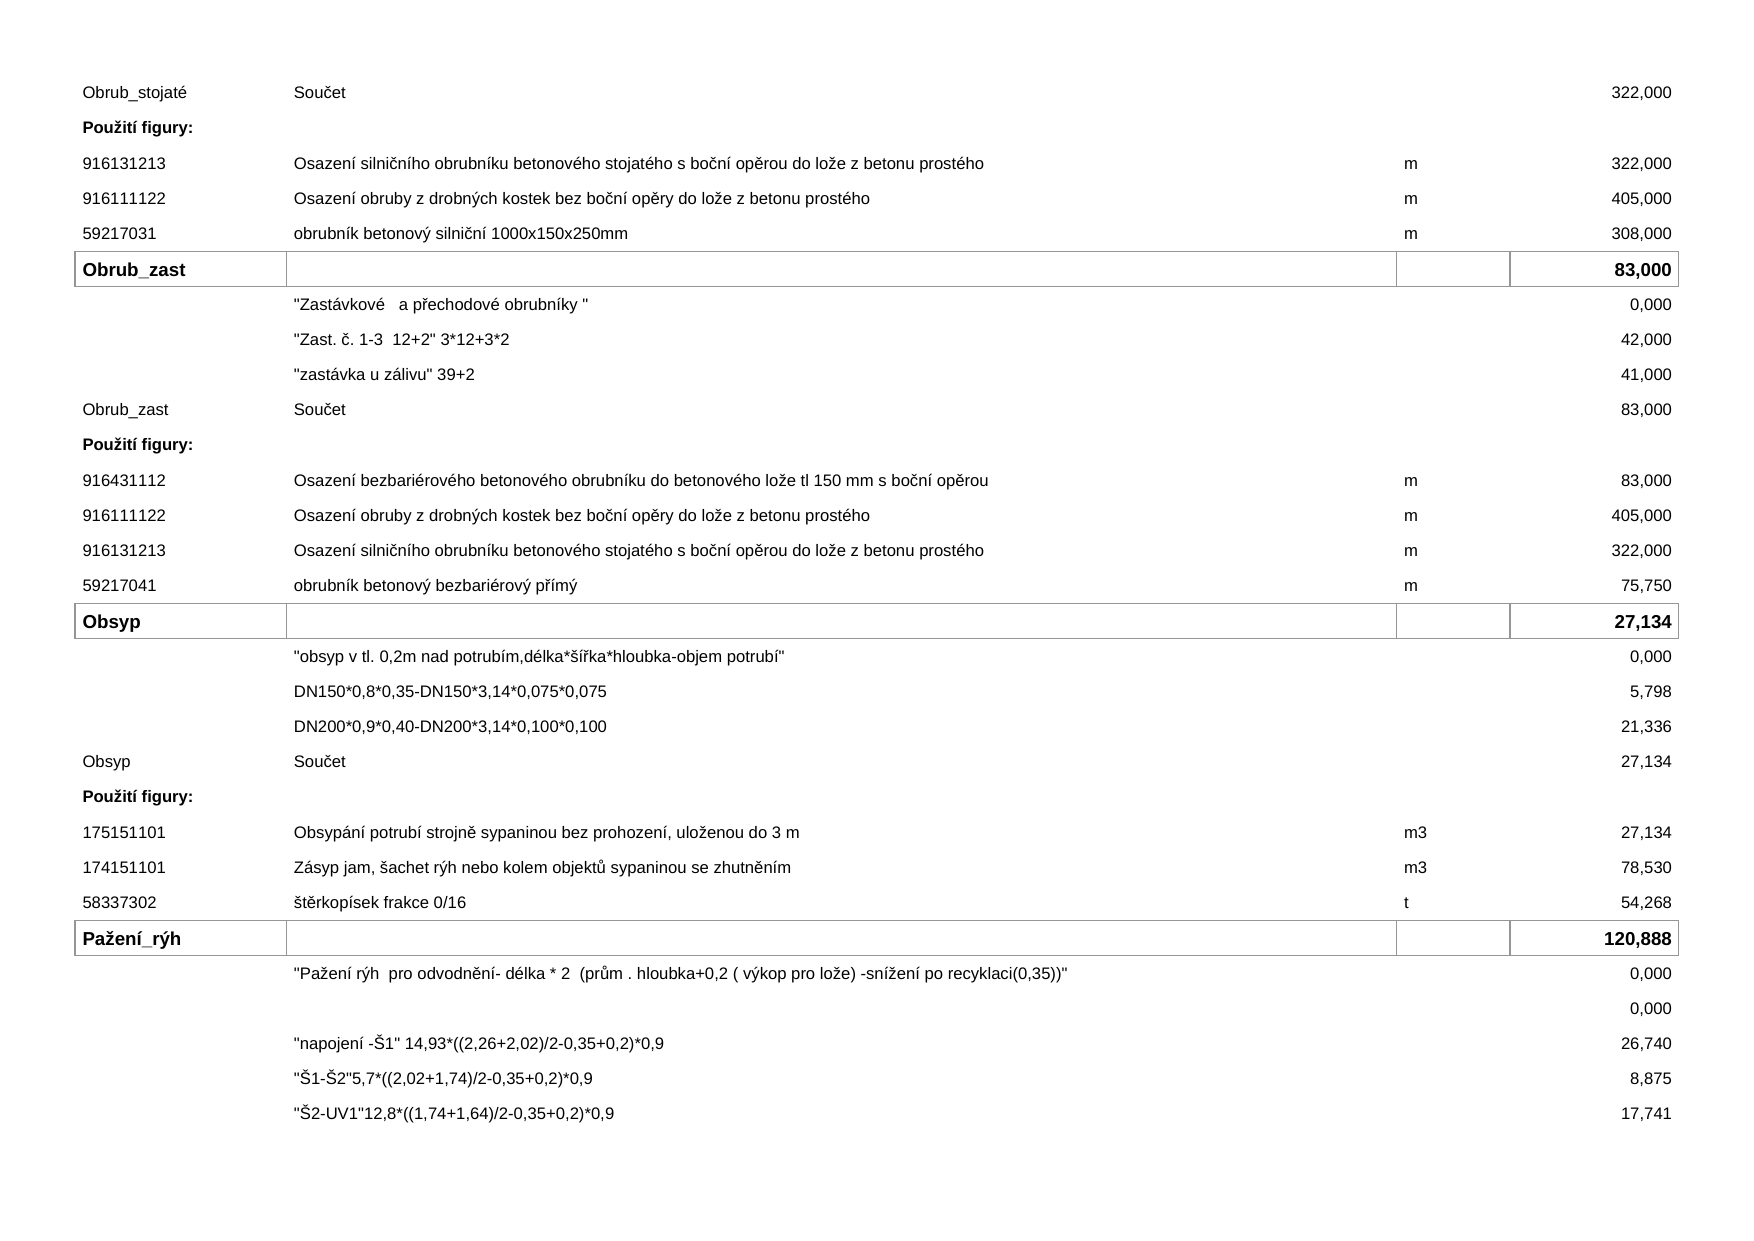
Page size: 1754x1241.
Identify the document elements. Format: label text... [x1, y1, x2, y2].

table_cell 405,000 [1510, 181, 1679, 216]
table_cell [1397, 921, 1509, 955]
table_cell Obrub_stojaté [75, 75, 286, 110]
table_cell [1397, 110, 1510, 145]
table_cell 5,798 [1510, 674, 1679, 709]
table_cell 916111122 [75, 181, 286, 216]
table_cell m [1397, 462, 1510, 497]
table_cell obrubník betonový bezbariérový přímý [286, 568, 1397, 603]
table_cell [75, 1026, 286, 1061]
table_cell Osazení bezbariérového betonového obrubníku do betonového lože tl 150 mm s boční opěrou [286, 462, 1397, 497]
table_cell [1397, 779, 1510, 814]
table_cell Osazení obruby z drobných kostek bez boční opěry do lože z betonu prostého [286, 498, 1397, 533]
table_cell 0,000 [1510, 639, 1679, 673]
table_cell [75, 709, 286, 744]
table_cell Obsyp [75, 744, 286, 779]
table_cell 27,134 [1510, 744, 1679, 779]
table_cell 42,000 [1510, 321, 1679, 357]
table_cell 175151101 [75, 814, 286, 849]
table_cell [1510, 779, 1679, 814]
table_cell [1397, 990, 1510, 1026]
table_cell Součet [286, 744, 1397, 779]
table_cell 8,875 [1510, 1061, 1679, 1096]
table_cell "obsyp v tl. 0,2m nad potrubím,délka*šířka*hloubka-objem potrubí" [286, 639, 1397, 673]
table_cell Součet [286, 392, 1397, 427]
table_cell 54,268 [1510, 885, 1679, 920]
table_cell [287, 252, 1396, 286]
table_cell 59217041 [75, 568, 286, 603]
table_cell [1397, 956, 1510, 990]
table_cell [75, 321, 286, 357]
table_cell 174151101 [75, 850, 286, 885]
table_cell [287, 604, 1396, 638]
table_cell Použití figury: [75, 110, 286, 145]
table_cell 21,336 [1510, 709, 1679, 744]
table_cell [1397, 639, 1510, 673]
table_cell [1397, 1026, 1510, 1061]
table_cell 17,741 [1510, 1096, 1679, 1131]
table_cell "napojení -Š1" 14,93*((2,26+2,02)/2-0,35+0,2)*0,9 [286, 1026, 1397, 1061]
table_cell m3 [1397, 850, 1510, 885]
table_cell 58337302 [75, 885, 286, 920]
table_cell [1397, 287, 1510, 321]
table_cell štěrkopísek frakce 0/16 [286, 885, 1397, 920]
table_cell [75, 357, 286, 392]
table_cell Obrub_zast [76, 252, 286, 286]
table_cell 78,530 [1510, 850, 1679, 885]
table_cell [75, 1096, 286, 1131]
table_cell [1397, 392, 1510, 427]
table_cell [286, 990, 1397, 1026]
table_cell 26,740 [1510, 1026, 1679, 1061]
table_cell 83,000 [1510, 392, 1679, 427]
table_cell 916111122 [75, 498, 286, 533]
table_cell DN150*0,8*0,35-DN150*3,14*0,075*0,075 [286, 674, 1397, 709]
table_cell 0,000 [1510, 956, 1679, 990]
table_cell 59217031 [75, 216, 286, 251]
table_cell 75,750 [1510, 568, 1679, 603]
table_cell "zastávka u zálivu" 39+2 [286, 357, 1397, 392]
table_cell "Zastávkové a přechodové obrubníky " [286, 287, 1397, 321]
table_cell "Pažení rýh pro odvodnění- délka * 2 (prům . hloubka+0,2 ( výkop pro lože) -snížení po recyklaci(0,35))" [286, 956, 1397, 990]
table_cell Osazení obruby z drobných kostek bez boční opěry do lože z betonu prostého [286, 181, 1397, 216]
table_cell [1397, 1096, 1510, 1131]
table_cell 916131213 [75, 533, 286, 568]
table_cell m3 [1397, 814, 1510, 849]
table_cell [1397, 674, 1510, 709]
table_cell 322,000 [1510, 145, 1679, 181]
table_cell [75, 1061, 286, 1096]
table_cell 308,000 [1510, 216, 1679, 251]
table_cell [1397, 709, 1510, 744]
table_cell [286, 427, 1397, 462]
table_cell "Zast. č. 1-3 12+2" 3*12+3*2 [286, 321, 1397, 357]
table_cell [1397, 321, 1510, 357]
table_cell Použití figury: [75, 779, 286, 814]
table_cell [75, 956, 286, 990]
table_cell [1397, 75, 1510, 110]
table_cell Součet [286, 75, 1397, 110]
table_cell 322,000 [1510, 75, 1679, 110]
table_cell m [1397, 568, 1510, 603]
table_cell m [1397, 533, 1510, 568]
table_cell 27,134 [1510, 814, 1679, 849]
table_cell 41,000 [1510, 357, 1679, 392]
table_cell 0,000 [1510, 990, 1679, 1026]
table_cell [75, 674, 286, 709]
table_cell Zásyp jam, šachet rýh nebo kolem objektů sypaninou se zhutněním [286, 850, 1397, 885]
table_cell [75, 990, 286, 1026]
table_cell [1397, 252, 1509, 286]
table_cell "Š2-UV1"12,8*((1,74+1,64)/2-0,35+0,2)*0,9 [286, 1096, 1397, 1131]
table_cell Osazení silničního obrubníku betonového stojatého s boční opěrou do lože z betonu prostého [286, 145, 1397, 181]
table_cell [287, 921, 1396, 955]
table_cell 916431112 [75, 462, 286, 497]
table_cell [1397, 604, 1509, 638]
table_cell m [1397, 145, 1510, 181]
table_cell [1510, 427, 1679, 462]
table_cell [1510, 110, 1679, 145]
table_cell [75, 639, 286, 673]
table_cell 0,000 [1510, 287, 1679, 321]
table_cell m [1397, 181, 1510, 216]
table_cell Obsypání potrubí strojně sypaninou bez prohození, uloženou do 3 m [286, 814, 1397, 849]
table_cell Osazení silničního obrubníku betonového stojatého s boční opěrou do lože z betonu prostého [286, 533, 1397, 568]
table_cell 83,000 [1511, 252, 1678, 286]
table_cell 916131213 [75, 145, 286, 181]
table_cell [1397, 1061, 1510, 1096]
table_cell [286, 110, 1397, 145]
table_cell "Š1-Š2"5,7*((2,02+1,74)/2-0,35+0,2)*0,9 [286, 1061, 1397, 1096]
table_cell m [1397, 498, 1510, 533]
table_cell Obsyp [76, 604, 286, 638]
table_cell 120,888 [1511, 921, 1678, 955]
table_cell Použití figury: [75, 427, 286, 462]
table_cell obrubník betonový silniční 1000x150x250mm [286, 216, 1397, 251]
table_cell Obrub_zast [75, 392, 286, 427]
table_cell 322,000 [1510, 533, 1679, 568]
table_cell Pažení_rýh [76, 921, 286, 955]
table_cell t [1397, 885, 1510, 920]
table_cell [1397, 744, 1510, 779]
table_cell 405,000 [1510, 498, 1679, 533]
table_cell [1397, 427, 1510, 462]
table_cell 27,134 [1511, 604, 1678, 638]
table_cell [75, 287, 286, 321]
table_cell 83,000 [1510, 462, 1679, 497]
table_cell [1397, 357, 1510, 392]
table_cell DN200*0,9*0,40-DN200*3,14*0,100*0,100 [286, 709, 1397, 744]
table_cell [286, 779, 1397, 814]
table_cell m [1397, 216, 1510, 251]
